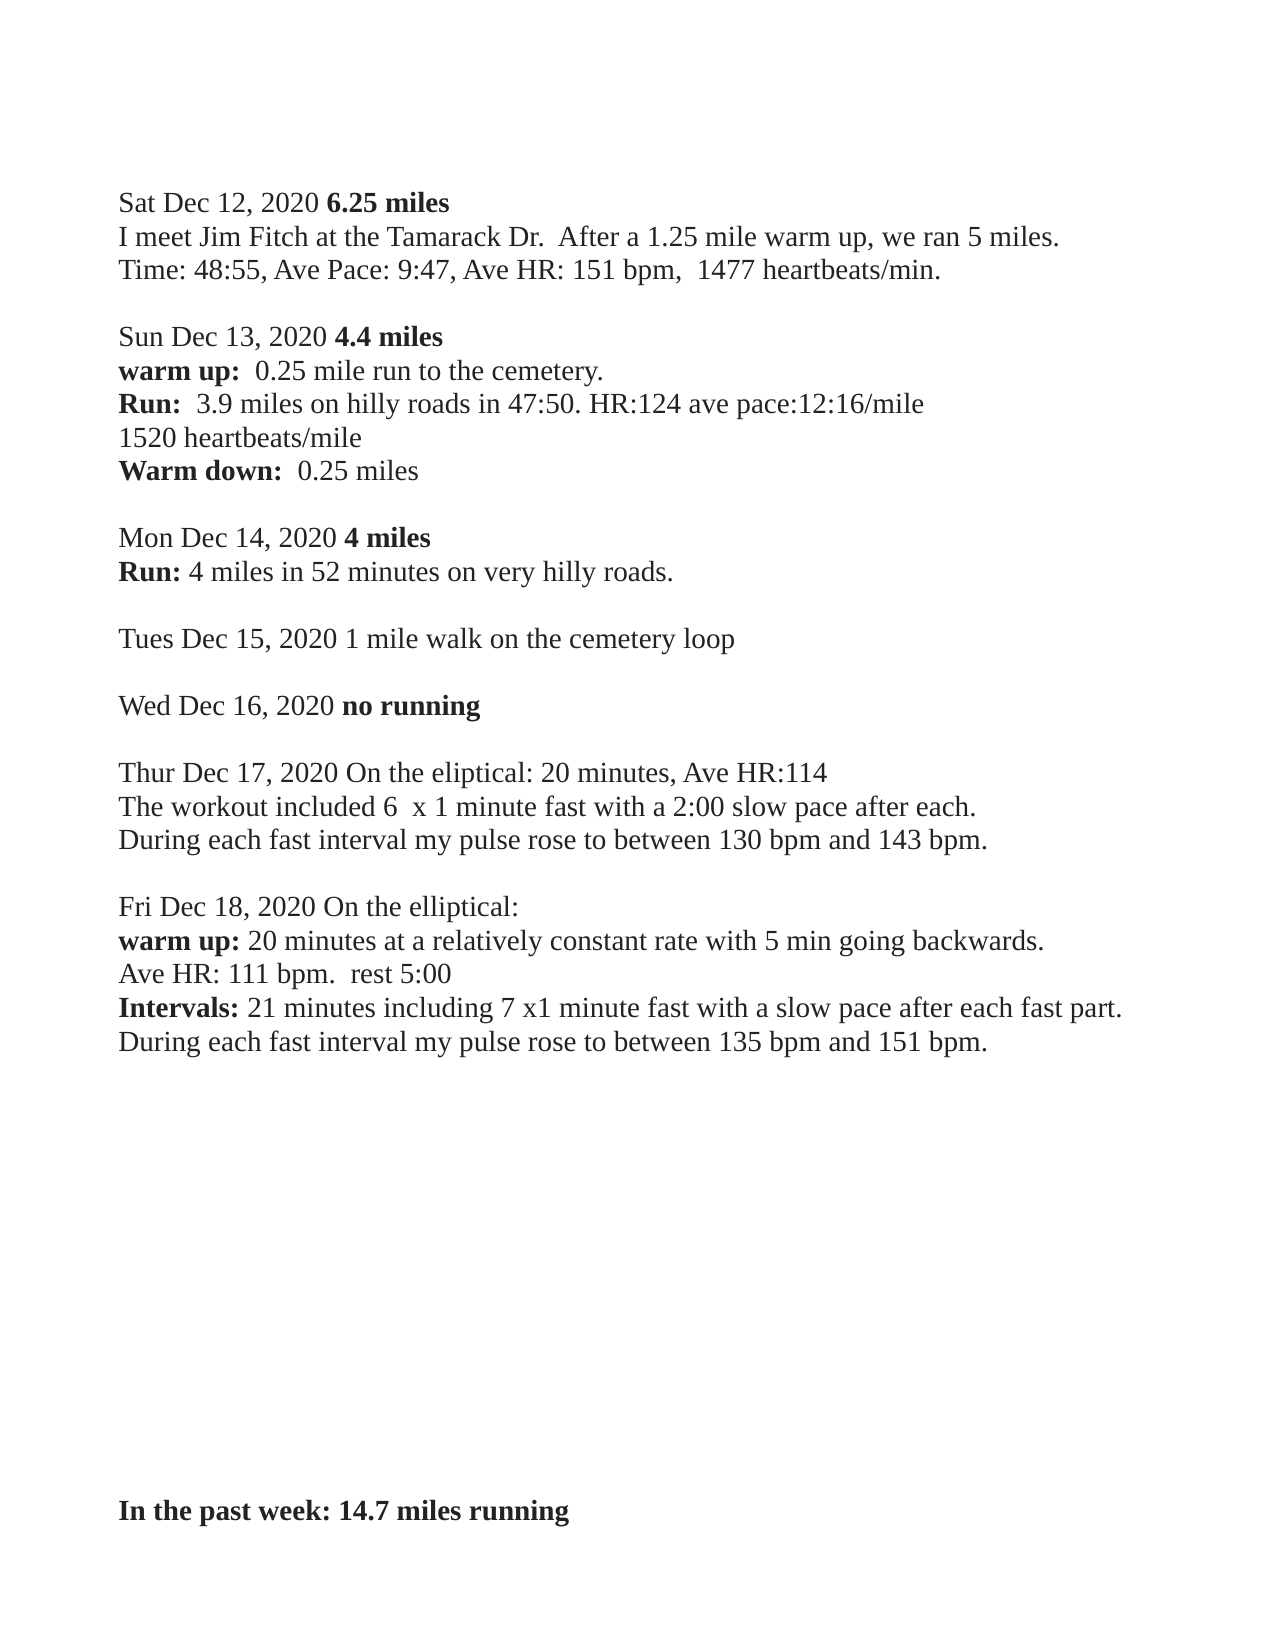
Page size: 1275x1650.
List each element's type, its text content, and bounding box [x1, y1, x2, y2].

text During each fast interval my pulse rose to between 130 bpm and 143 bpm. [118, 822, 1161, 856]
text Run: 3.9 miles on hilly roads in 47:50. HR:124 ave pace:12:16/mile [118, 386, 1161, 420]
text warm up: 20 minutes at a relatively constant rate with 5 min going backwards. [118, 923, 1161, 957]
text Intervals: 21 minutes including 7 x1 minute fast with a slow pace after each fast part. [118, 990, 1161, 1024]
text Mon Dec 14, 2020 4 miles [118, 521, 1161, 554]
text Warm down: 0.25 miles [118, 453, 1161, 487]
text Thur Dec 17, 2020 On the eliptical: 20 minutes, Ave HR:114 [118, 755, 1161, 789]
text Sat Dec 12, 2020 6.25 miles [118, 185, 1161, 219]
text Ave HR: 111 bpm. rest 5:00 [118, 957, 1161, 990]
text Sun Dec 13, 2020 4.4 miles [118, 319, 1161, 353]
text warm up: 0.25 mile run to the cemetery. [118, 353, 1161, 386]
text Wed Dec 16, 2020 no running [118, 688, 1161, 722]
text In the past week: 14.7 miles running [118, 1493, 1161, 1527]
text 1520 heartbeats/mile [118, 420, 1161, 453]
text The workout included 6 x 1 minute fast with a 2:00 slow pace after each. [118, 789, 1161, 822]
text During each fast interval my pulse rose to between 135 bpm and 151 bpm. [118, 1024, 1161, 1057]
text Time: 48:55, Ave Pace: 9:47, Ave HR: 151 bpm, 1477 heartbeats/min. [118, 252, 1161, 286]
text Fri Dec 18, 2020 On the elliptical: [118, 889, 1161, 923]
text Tues Dec 15, 2020 1 mile walk on the cemetery loop [118, 621, 1161, 655]
text Run: 4 miles in 52 minutes on very hilly roads. [118, 554, 1161, 588]
text I meet Jim Fitch at the Tamarack Dr. After a 1.25 mile warm up, we ran 5 miles. [118, 219, 1161, 252]
